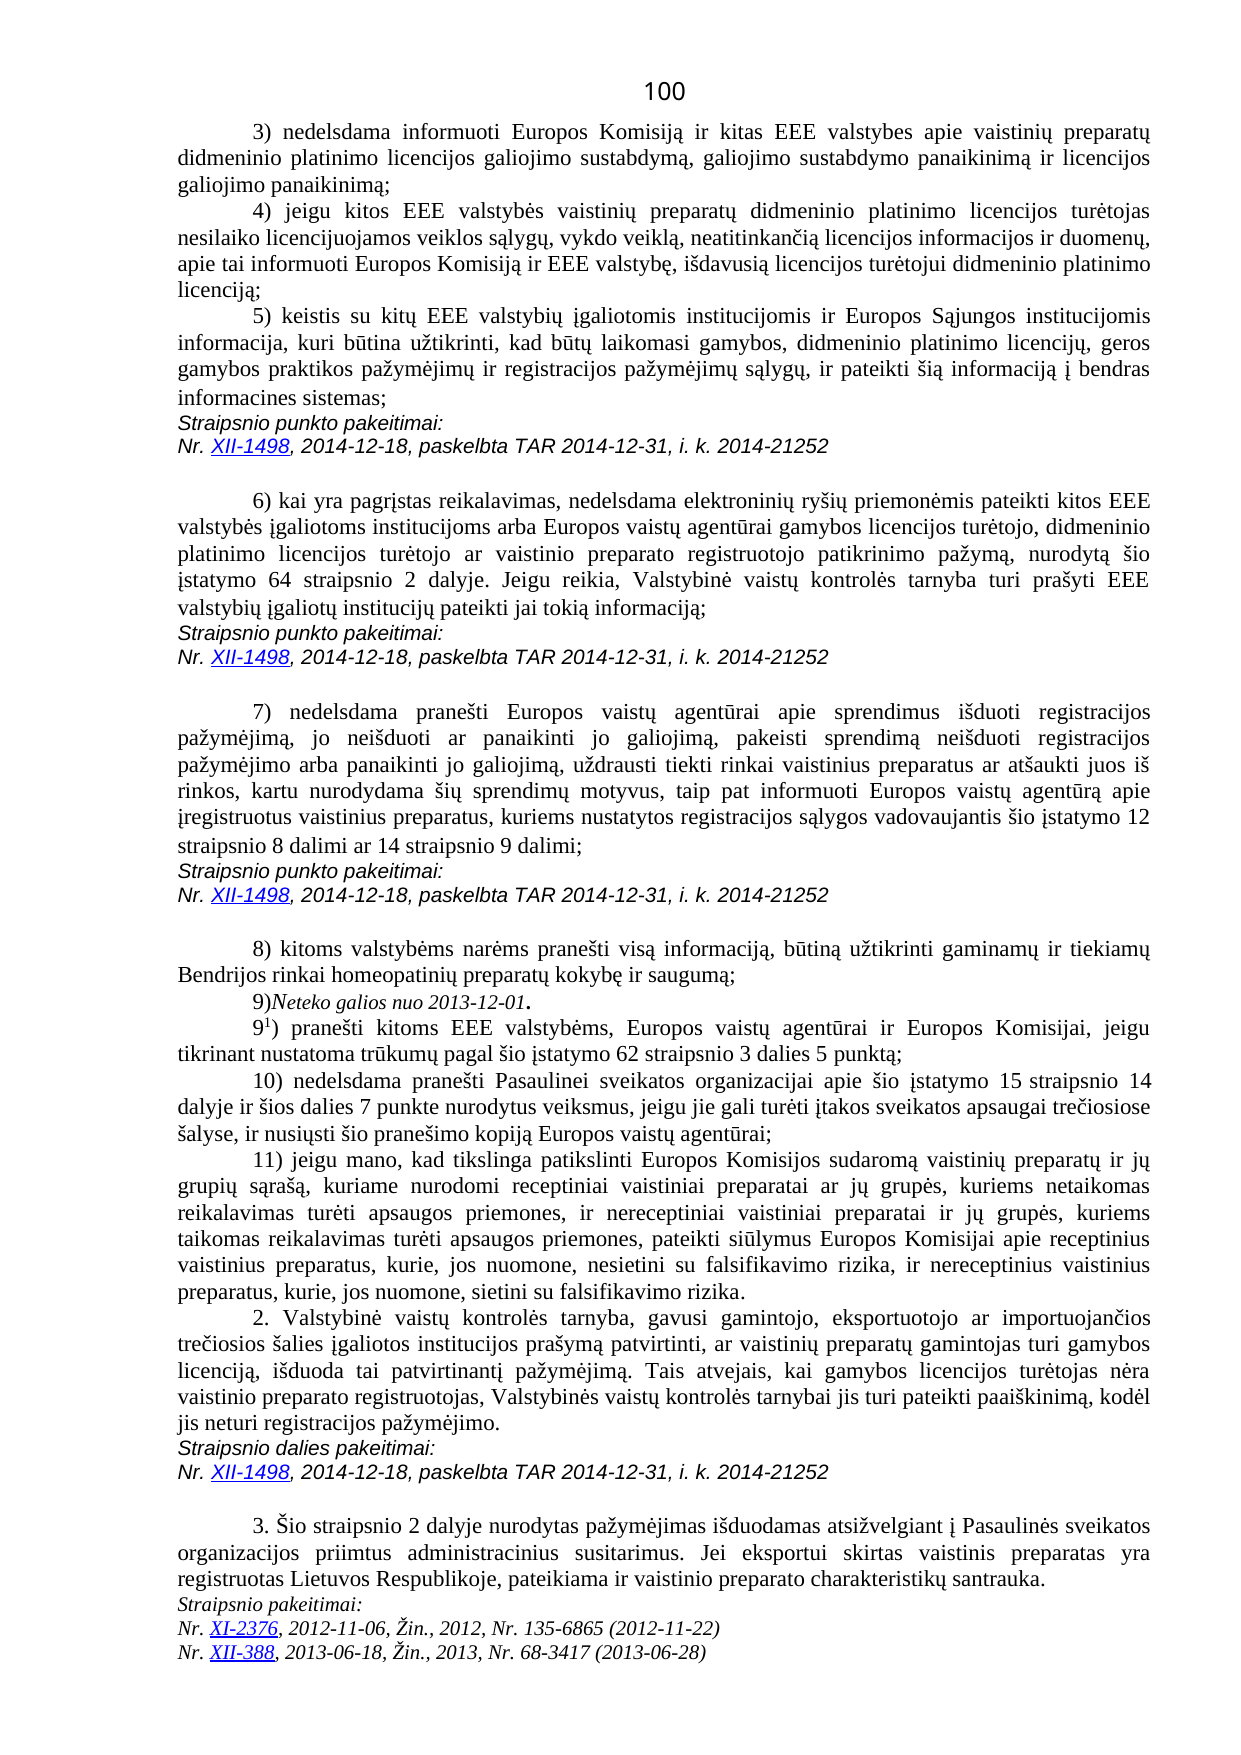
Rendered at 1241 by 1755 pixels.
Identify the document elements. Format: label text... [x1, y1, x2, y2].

text Straipsnio dalies pakeitimai: [177, 1436, 1152, 1460]
text 7) nedelsdama pranešti Europos vaistų agentūrai apie sprendimus išduoti registracijos pažymėjimą, jo neišduoti ar panaikinti jo galiojimą, pakeisti sprendimą neišduoti registracijos pažymėjimo arba panaikinti jo galiojimą, uždrausti tiekti rinkai vaistinius preparatus ar atšaukti juos iš rinkos, kartu nurodydama šių sprendimų motyvus, taip pat informuoti Europos vaistų agentūrą apie įregistruotus vaistinius preparatus, kuriems nustatytos registracijos sąlygos vadovaujantis šio įstatymo 12 straipsnio 8 dalimi ar 14 straipsnio 9 dalimi; [177, 698, 1152, 858]
text 3) nedelsdama informuoti Europos Komisiją ir kitas EEE valstybes apie vaistinių preparatų didmeninio platinimo licencijos galiojimo sustabdymą, galiojimo sustabdymo panaikinimą ir licencijos galiojimo panaikinimą; [177, 118, 1152, 197]
text 4) jeigu kitos EEE valstybės vaistinių preparatų didmeninio platinimo licencijos turėtojas nesilaiko licencijuojamos veiklos sąlygų, vykdo veiklą, neatitinkančią licencijos informacijos ir duomenų, apie tai informuoti Europos Komisiją ir EEE valstybę, išdavusią licencijos turėtojui didmeninio platinimo licenciją; [177, 197, 1152, 303]
text 11) jeigu mano, kad tikslinga patikslinti Europos Komisijos sudaromą vaistinių preparatų ir jų grupių sąrašą, kuriame nurodomi receptiniai vaistiniai preparatai ar jų grupės, kuriems netaikomas reikalavimas turėti apsaugos priemones, ir nereceptiniai vaistiniai preparatai ir jų grupės, kuriems taikomas reikalavimas turėti apsaugos priemones, pateikti siūlymus Europos Komisijai apie receptinius vaistinius preparatus, kurie, jos nuomone, nesietini su falsifikavimo rizika, ir nereceptinius vaistinius preparatus, kurie, jos nuomone, sietini su falsifikavimo rizika. [177, 1146, 1152, 1304]
text Nr. XI-2376, 2012-11-06, Žin., 2012, Nr. 135-6865 (2012-11-22) [177, 1616, 1152, 1640]
text Nr. XII-1498, 2014-12-18, paskelbta TAR 2014-12-31, i. k. 2014-21252 [177, 1460, 1152, 1484]
text 10) nedelsdama pranešti Pasaulinei sveikatos organizacijai apie šio įstatymo 15 straipsnio 14 dalyje ir šios dalies 7 punkte nurodytus veiksmus, jeigu jie gali turėti įtakos sveikatos apsaugai trečiosiose šalyse, ir nusiųsti šio pranešimo kopiją Europos vaistų agentūrai; [177, 1067, 1152, 1146]
text Nr. XII-388, 2013-06-18, Žin., 2013, Nr. 68-3417 (2013-06-28) [177, 1640, 1152, 1664]
text 5) keistis su kitų EEE valstybių įgaliotomis institucijomis ir Europos Sąjungos institucijomis informacija, kuri būtina užtikrinti, kad būtų laikomasi gamybos, didmeninio platinimo licencijų, geros gamybos praktikos pažymėjimų ir registracijos pažymėjimų sąlygų, ir pateikti šią informaciją į bendras informacines sistemas; [177, 303, 1152, 410]
text 8) kitoms valstybėms narėms pranešti visą informaciją, būtiną užtikrinti gaminamų ir tiekiamų Bendrijos rinkai homeopatinių preparatų kokybę ir saugumą; [177, 935, 1152, 988]
text Nr. XII-1498, 2014-12-18, paskelbta TAR 2014-12-31, i. k. 2014-21252 [177, 434, 1152, 458]
text Nr. XII-1498, 2014-12-18, paskelbta TAR 2014-12-31, i. k. 2014-21252 [177, 645, 1152, 669]
text Straipsnio pakeitimai: [177, 1592, 1152, 1616]
text 6) kai yra pagrįstas reikalavimas, nedelsdama elektroninių ryšių priemonėmis pateikti kitos EEE valstybės įgaliotoms institucijoms arba Europos vaistų agentūrai gamybos licencijos turėtojo, didmeninio platinimo licencijos turėtojo ar vaistinio preparato registruotojo patikrinimo pažymą, nurodytą šio įstatymo 64 straipsnio 2 dalyje. Jeigu reikia, Valstybinė vaistų kontrolės tarnyba turi prašyti EEE valstybių įgaliotų institucijų pateikti jai tokią informaciją; [177, 487, 1152, 621]
text Straipsnio punkto pakeitimai: [177, 410, 1152, 434]
text 3. Šio straipsnio 2 dalyje nurodytas pažymėjimas išduodamas atsižvelgiant į Pasaulinės sveikatos organizacijos priimtus administracinius susitarimus. Jei eksportui skirtas vaistinis preparatas yra registruotas Lietuvos Respublikoje, pateikiama ir vaistinio preparato charakteristikų santrauka. [177, 1512, 1152, 1592]
text Straipsnio punkto pakeitimai: [177, 858, 1152, 882]
text 9)Neteko galios nuo 2013-12-01. [177, 988, 1152, 1014]
text 2. Valstybinė vaistų kontrolės tarnyba, gavusi gamintojo, eksportuotojo ar importuojančios trečiosios šalies įgaliotos institucijos prašymą patvirtinti, ar vaistinių preparatų gamintojas turi gamybos licenciją, išduoda tai patvirtinantį pažymėjimą. Tais atvejais, kai gamybos licencijos turėtojas nėra vaistinio preparato registruotojas, Valstybinės vaistų kontrolės tarnybai jis turi pateikti paaiškinimą, kodėl jis neturi registracijos pažymėjimo. [177, 1304, 1152, 1436]
text 91) pranešti kitoms EEE valstybėms, Europos vaistų agentūrai ir Europos Komisijai, jeigu tikrinant nustatoma trūkumų pagal šio įstatymo 62 straipsnio 3 dalies 5 punktą; [177, 1014, 1152, 1067]
text Nr. XII-1498, 2014-12-18, paskelbta TAR 2014-12-31, i. k. 2014-21252 [177, 882, 1152, 906]
text Straipsnio punkto pakeitimai: [177, 621, 1152, 645]
